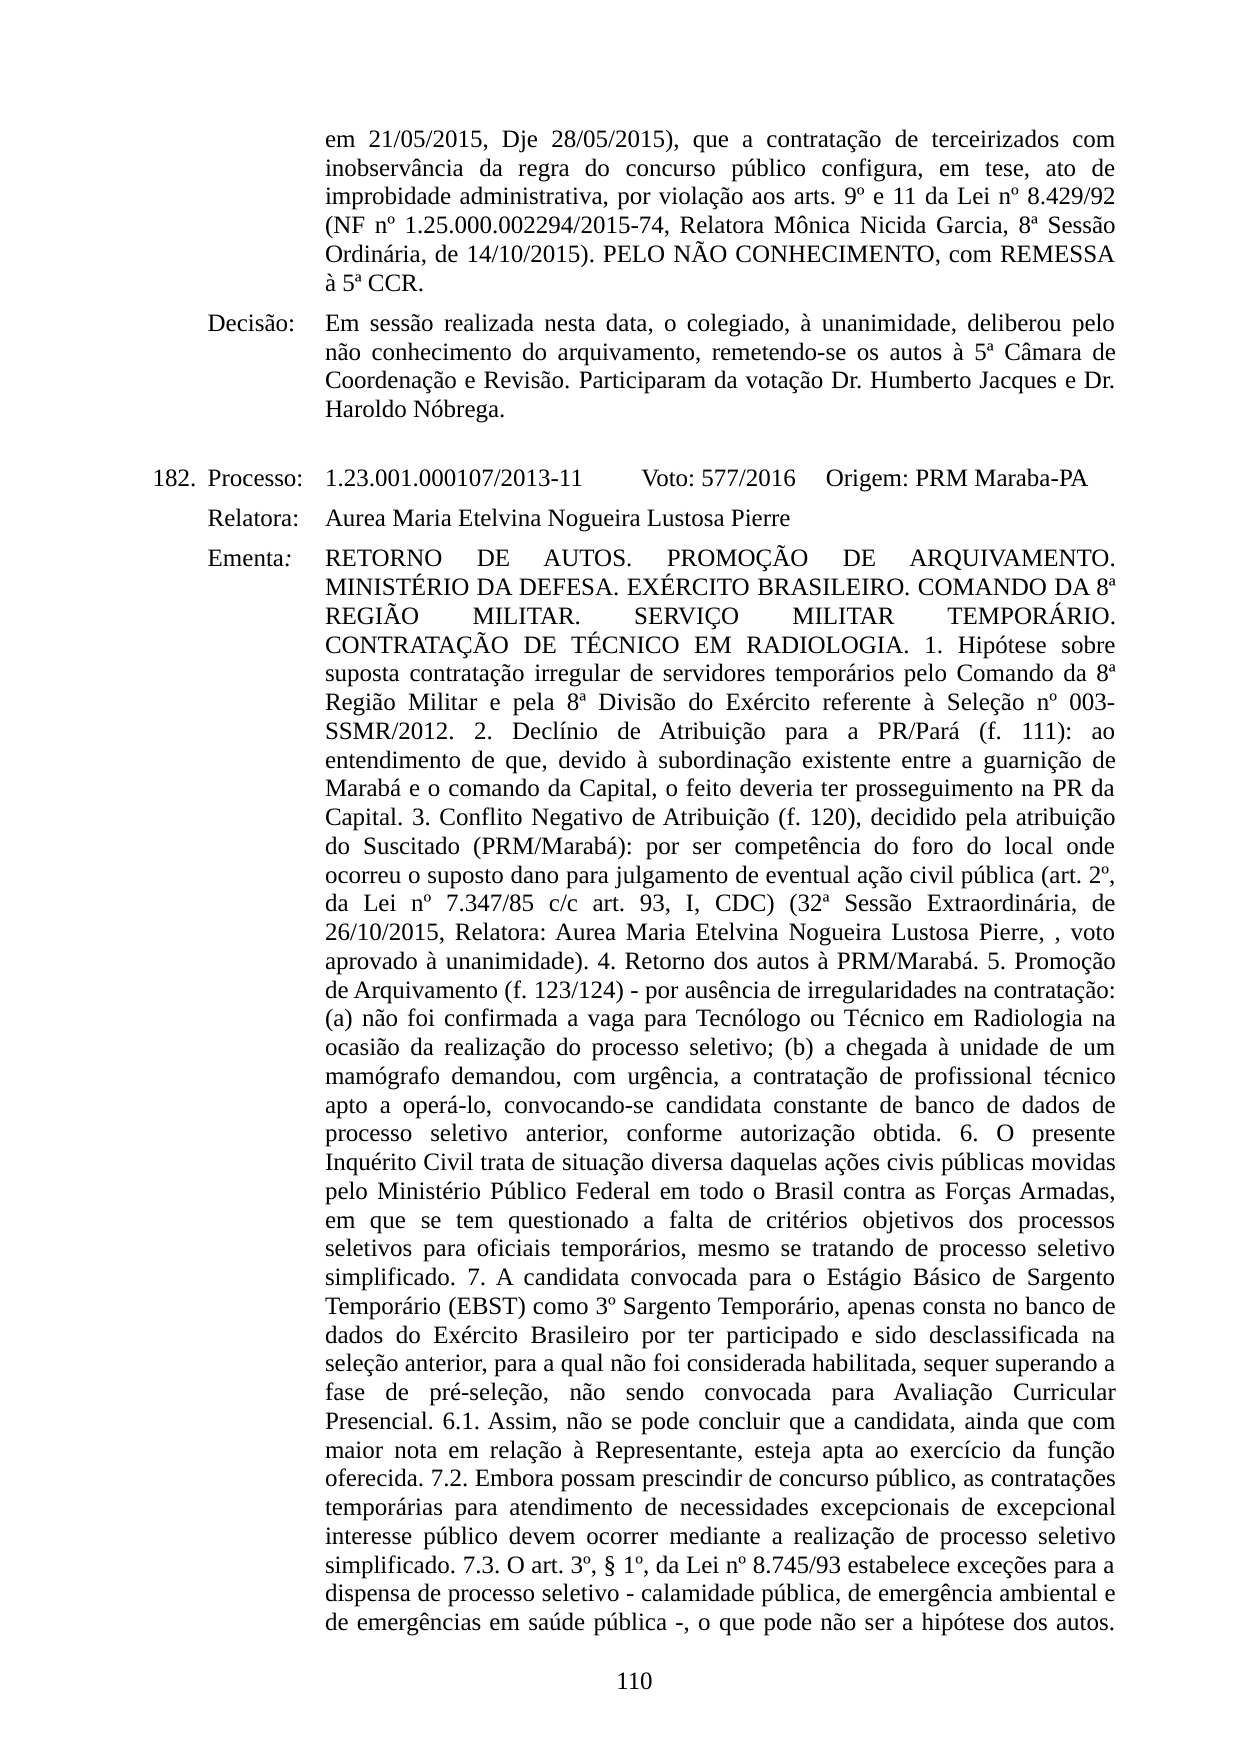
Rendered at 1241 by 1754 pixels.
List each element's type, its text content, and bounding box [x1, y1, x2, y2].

table_header Origem: PRM Maraba-PA [820, 457, 1122, 497]
table_cell Aurea Maria Etelvina Nogueira Lustosa Pierre [319, 498, 1122, 538]
table_cell RETORNO DE AUTOS. PROMOÇÃO DE ARQUIVAMENTO. MINISTÉRIO DA DEFESA. EXÉRCITO BRASILEIRO. COMANDO DA 8ª REGIÃO MILITAR. SERVIÇO MILITAR TEMPORÁRIO. CONTRATAÇÃO DE TÉCNICO EM RADIOLOGIA. 1. Hipótese sobre suposta contratação irregular de servidores temporários pelo Comando da 8ª Região Militar e pela 8ª Divisão do Exército referente à Seleção nº 003-SSMR/2012. 2. Declínio de Atribuição para a PR/Pará (f. 111): ao entendimento de que, devido à subordinação existente entre a guarnição de Marabá e o comando da Capital, o feito deveria ter prosseguimento na PR da Capital. 3. Conflito Negativo de Atribuição (f. 120), decidido pela atribuição do Suscitado (PRM/Marabá): por ser competência do foro do local onde ocorreu o suposto dano para julgamento de eventual ação civil pública (art. 2º, da Lei nº 7.347/85 c/c art. 93, I, CDC) (32ª Sessão Extraordinária, de 26/10/2015, Relatora: Aurea Maria Etelvina Nogueira Lustosa Pierre, , voto aprovado à unanimidade). 4. Retorno dos autos à PRM/Marabá. 5. Promoção de Arquivamento (f. 123/124) - por ausência de irregularidades na contratação: (a) não foi confirmada a vaga para Tecnólogo ou Técnico em Radiologia na ocasião da realização do processo seletivo; (b) a chegada à unidade de um mamógrafo demandou, com urgência, a contratação de profissional técnico apto a operá-lo, convocando-se candidata constante de banco de dados de processo seletivo anterior, conforme autorização obtida. 6. O presente Inquérito Civil trata de situação diversa daquelas ações civis públicas movidas pelo Ministério Público Federal em todo o Brasil contra as Forças Armadas, em que se tem questionado a falta de critérios objetivos dos processos seletivos para oficiais temporários, mesmo se tratando de processo seletivo simplificado. 7. A candidata convocada para o Estágio Básico de Sargento Temporário (EBST) como 3º Sargento Temporário, apenas consta no banco de dados do Exército Brasileiro por ter participado e sido desclassificada na seleção anterior, para a qual não foi considerada habilitada, sequer superando a fase de pré-seleção, não sendo convocada para Avaliação Curricular Presencial. 6.1. Assim, não se pode concluir que a candidata, ainda que com maior nota em relação à Representante, esteja apta ao exercício da função oferecida. 7.2. Embora possam prescindir de concurso público, as contratações temporárias para atendimento de necessidades excepcionais de excepcional interesse público devem ocorrer mediante a realização de processo seletivo simplificado. 7.3. O art. 3º, § 1º, da Lei nº 8.745/93 estabelece exceções para a dispensa de processo seletivo - calamidade pública, de emergência ambiental e de emergências em saúde pública -, o que pode não ser a hipótese dos autos. [319, 538, 1122, 1642]
table_header Processo: [202, 457, 319, 497]
table_cell Relatora: [202, 498, 319, 538]
table_header Voto: 577/2016 [635, 457, 820, 497]
table_cell [146, 302, 202, 428]
table_cell [146, 538, 202, 1642]
table_header 1.23.001.000107/2013-11 [319, 457, 635, 497]
table_cell Ementa: [202, 538, 319, 1642]
table_header 182. [146, 457, 202, 497]
table_cell Em sessão realizada nesta data, o colegiado, à unanimidade, deliberou pelo não conhecimento do arquivamento, remetendo-se os autos à 5ª Câmara de Coordenação e Revisão. Participaram da votação Dr. Humberto Jacques e Dr. Haroldo Nóbrega. [319, 302, 1122, 428]
table_cell [146, 498, 202, 538]
table_cell [202, 118, 319, 302]
table_cell Decisão: [202, 302, 319, 428]
table_cell em 21/05/2015, Dje 28/05/2015), que a contratação de terceirizados com inobservância da regra do concurso público configura, em tese, ato de improbidade administrativa, por violação aos arts. 9º e 11 da Lei nº 8.429/92 (NF nº 1.25.000.002294/2015-74, Relatora Mônica Nicida Garcia, 8ª Sessão Ordinária, de 14/10/2015). PELO NÃO CONHECIMENTO, com REMESSA à 5ª CCR. [319, 118, 1122, 302]
table_cell [146, 118, 202, 302]
